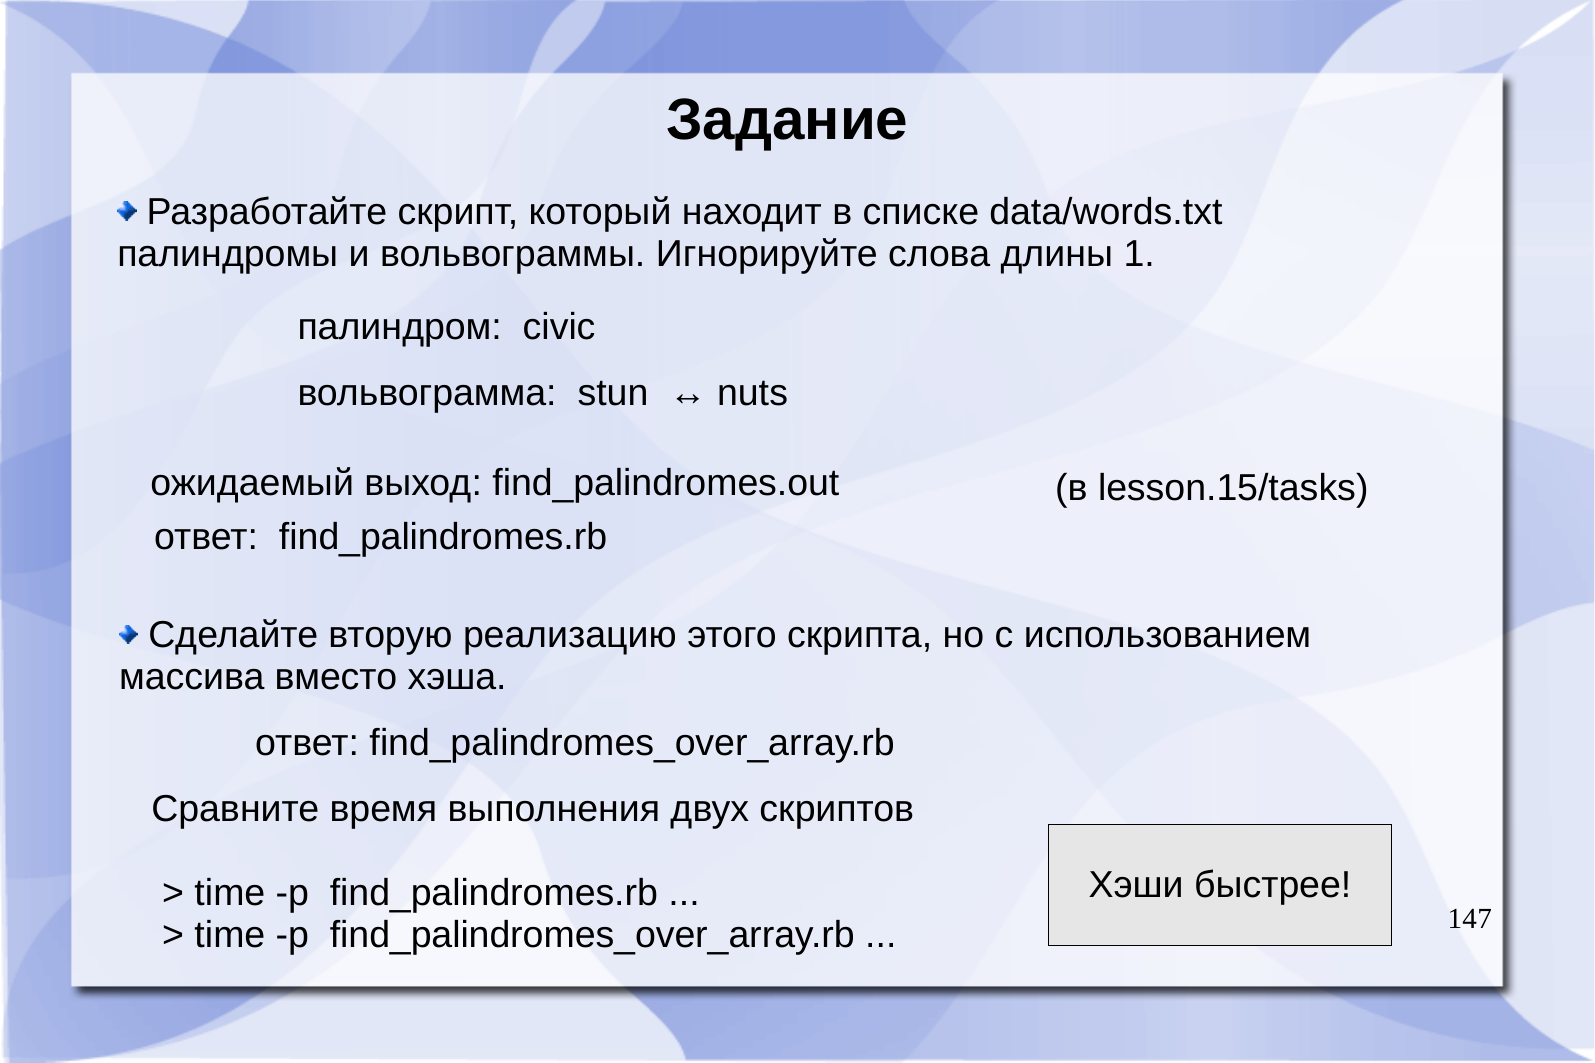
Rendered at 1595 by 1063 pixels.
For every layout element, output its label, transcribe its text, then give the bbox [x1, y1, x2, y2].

text_box ответ: find_palindromes_over_array.rb [240, 713, 910, 771]
text_box (в lesson.15/tasks) [1040, 459, 1384, 516]
text_box вольвограмма: stun ↔ nuts [282, 363, 804, 421]
text_box Сравните время выполнения двух скриптов > time -p find_palindromes.rb ... > time -p find_palindromes_over_array.rb ... [136, 780, 930, 964]
text_box Сделайте вторую реализацию этого скрипта, но с использованием массива вместо хэша. [104, 606, 1459, 705]
text_box ожидаемый выход: find_palindromes.out [135, 453, 855, 511]
text_box Разработайте скрипт, который находит в списке data/words.txt палиндромы и вольвограммы. Игнорируйте слова длины 1. [102, 182, 1403, 282]
title Задание [75, 75, 1501, 164]
text_box Хэши быстрее! [1048, 824, 1392, 946]
text_box палиндром: civic [282, 298, 611, 356]
picture [0, 0, 1595, 1063]
text_box ответ: find_palindromes.rb [128, 507, 623, 565]
